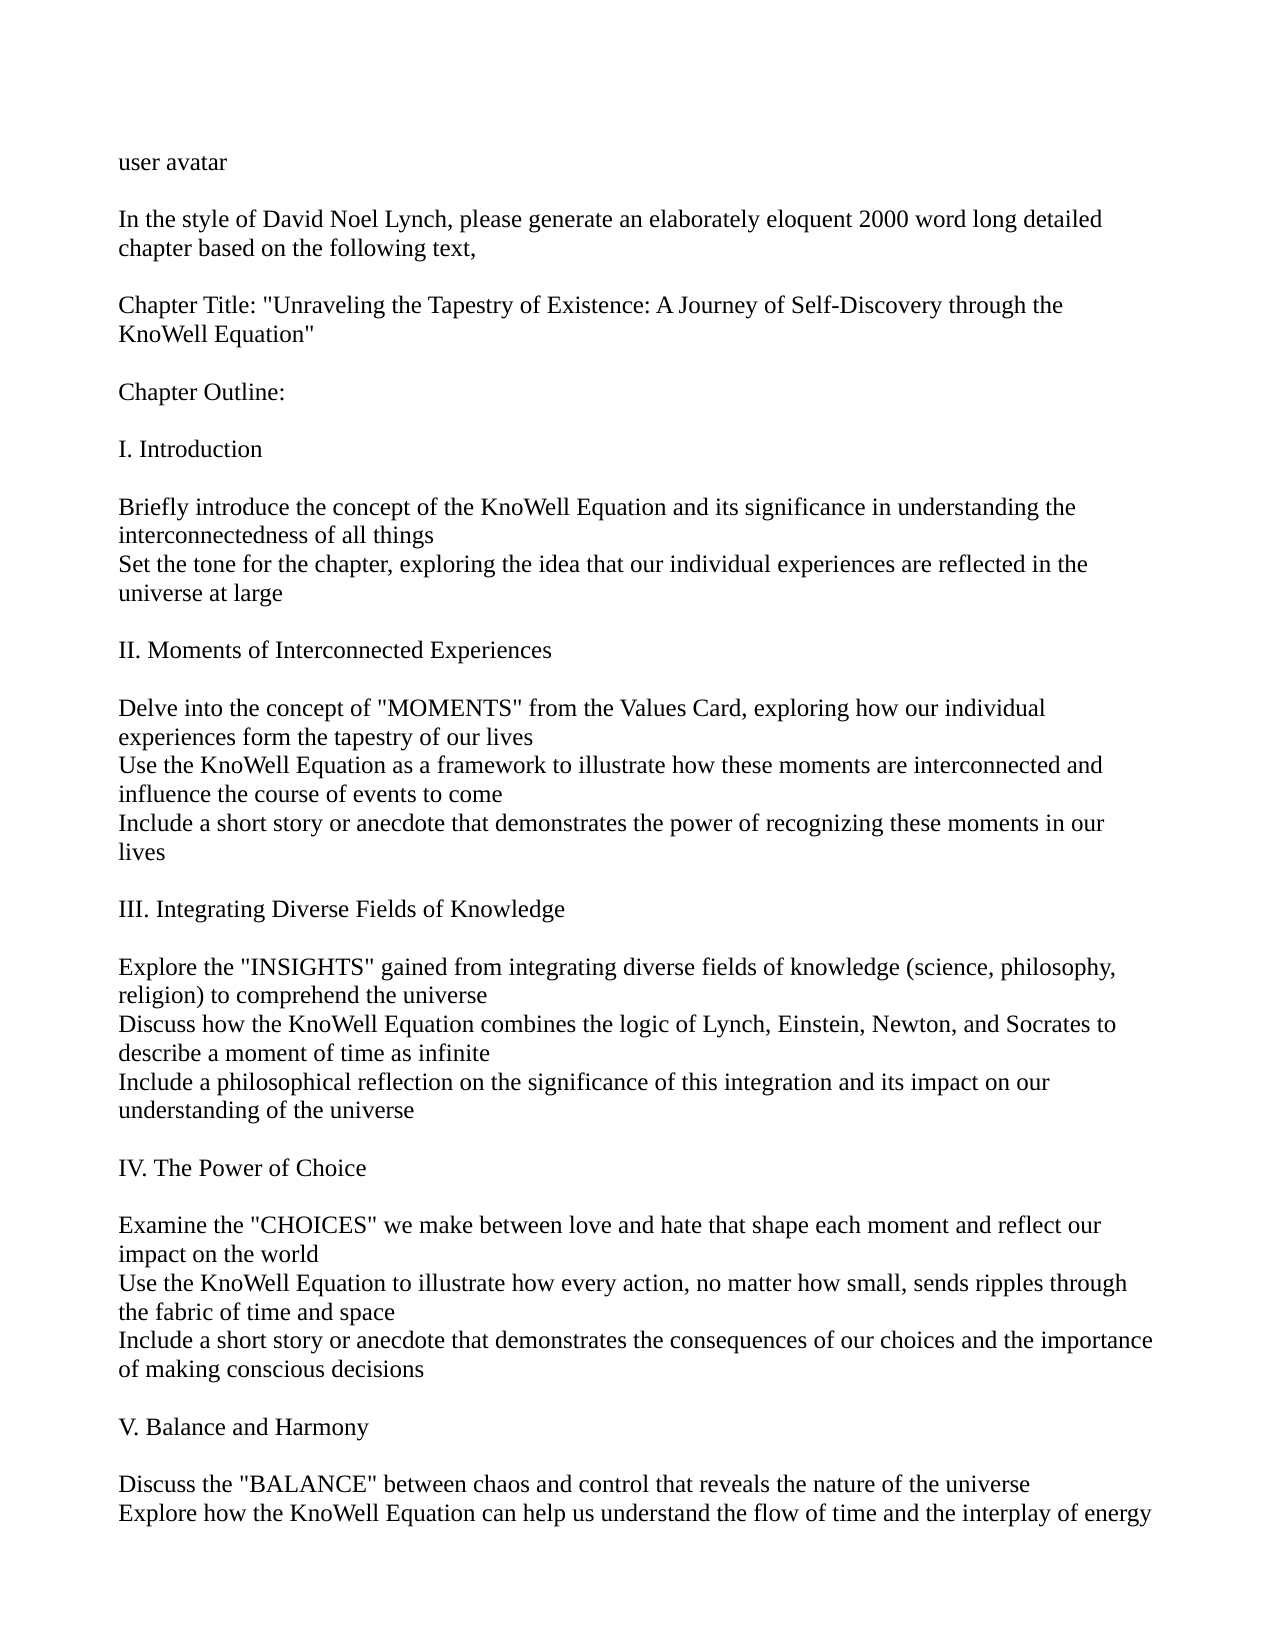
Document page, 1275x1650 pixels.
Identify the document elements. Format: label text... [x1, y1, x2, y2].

text Examine the "CHOICES" we make between love and hate that shape each moment and reflect our impact on the world [118, 1211, 1157, 1268]
text In the style of David Noel Lynch, please generate an elaborately eloquent 2000 word long detailed chapter based on the following text, [118, 204, 1157, 262]
text Briefly introduce the concept of the KnoWell Equation and its significance in understanding the interconnectedness of all things [118, 492, 1157, 549]
text Use the KnoWell Equation as a framework to illustrate how these moments are interconnected and influence the course of events to come [118, 751, 1157, 808]
text Chapter Outline: [118, 377, 1157, 406]
text Include a philosophical reflection on the significance of this integration and its impact on our understanding of the universe [118, 1067, 1157, 1124]
text Explore how the KnoWell Equation can help us understand the flow of time and the interplay of energy [118, 1498, 1157, 1527]
text Use the KnoWell Equation to illustrate how every action, no matter how small, sends ripples through the fabric of time and space [118, 1268, 1157, 1326]
text Discuss how the KnoWell Equation combines the logic of Lynch, Einstein, Newton, and Socrates to describe a moment of time as infinite [118, 1009, 1157, 1067]
text IV. The Power of Choice [118, 1153, 1157, 1182]
text I. Introduction [118, 434, 1157, 463]
text Include a short story or anecdote that demonstrates the consequences of our choices and the importance of making conscious decisions [118, 1326, 1157, 1383]
text Explore the "INSIGHTS" gained from integrating diverse fields of knowledge (science, philosophy, religion) to comprehend the universe [118, 952, 1157, 1009]
text V. Balance and Harmony [118, 1412, 1157, 1441]
text user avatar [118, 147, 1157, 176]
text Delve into the concept of "MOMENTS" from the Values Card, exploring how our individual experiences form the tapestry of our lives [118, 693, 1157, 751]
text Include a short story or anecdote that demonstrates the power of recognizing these moments in our lives [118, 808, 1157, 866]
text Set the tone for the chapter, exploring the idea that our individual experiences are reflected in the universe at large [118, 549, 1157, 607]
text Discuss the "BALANCE" between chaos and control that reveals the nature of the universe [118, 1469, 1157, 1498]
text III. Integrating Diverse Fields of Knowledge [118, 894, 1157, 923]
text Chapter Title: "Unraveling the Tapestry of Existence: A Journey of Self-Discovery through the KnoWell Equation" [118, 291, 1157, 348]
text II. Moments of Interconnected Experiences [118, 636, 1157, 664]
